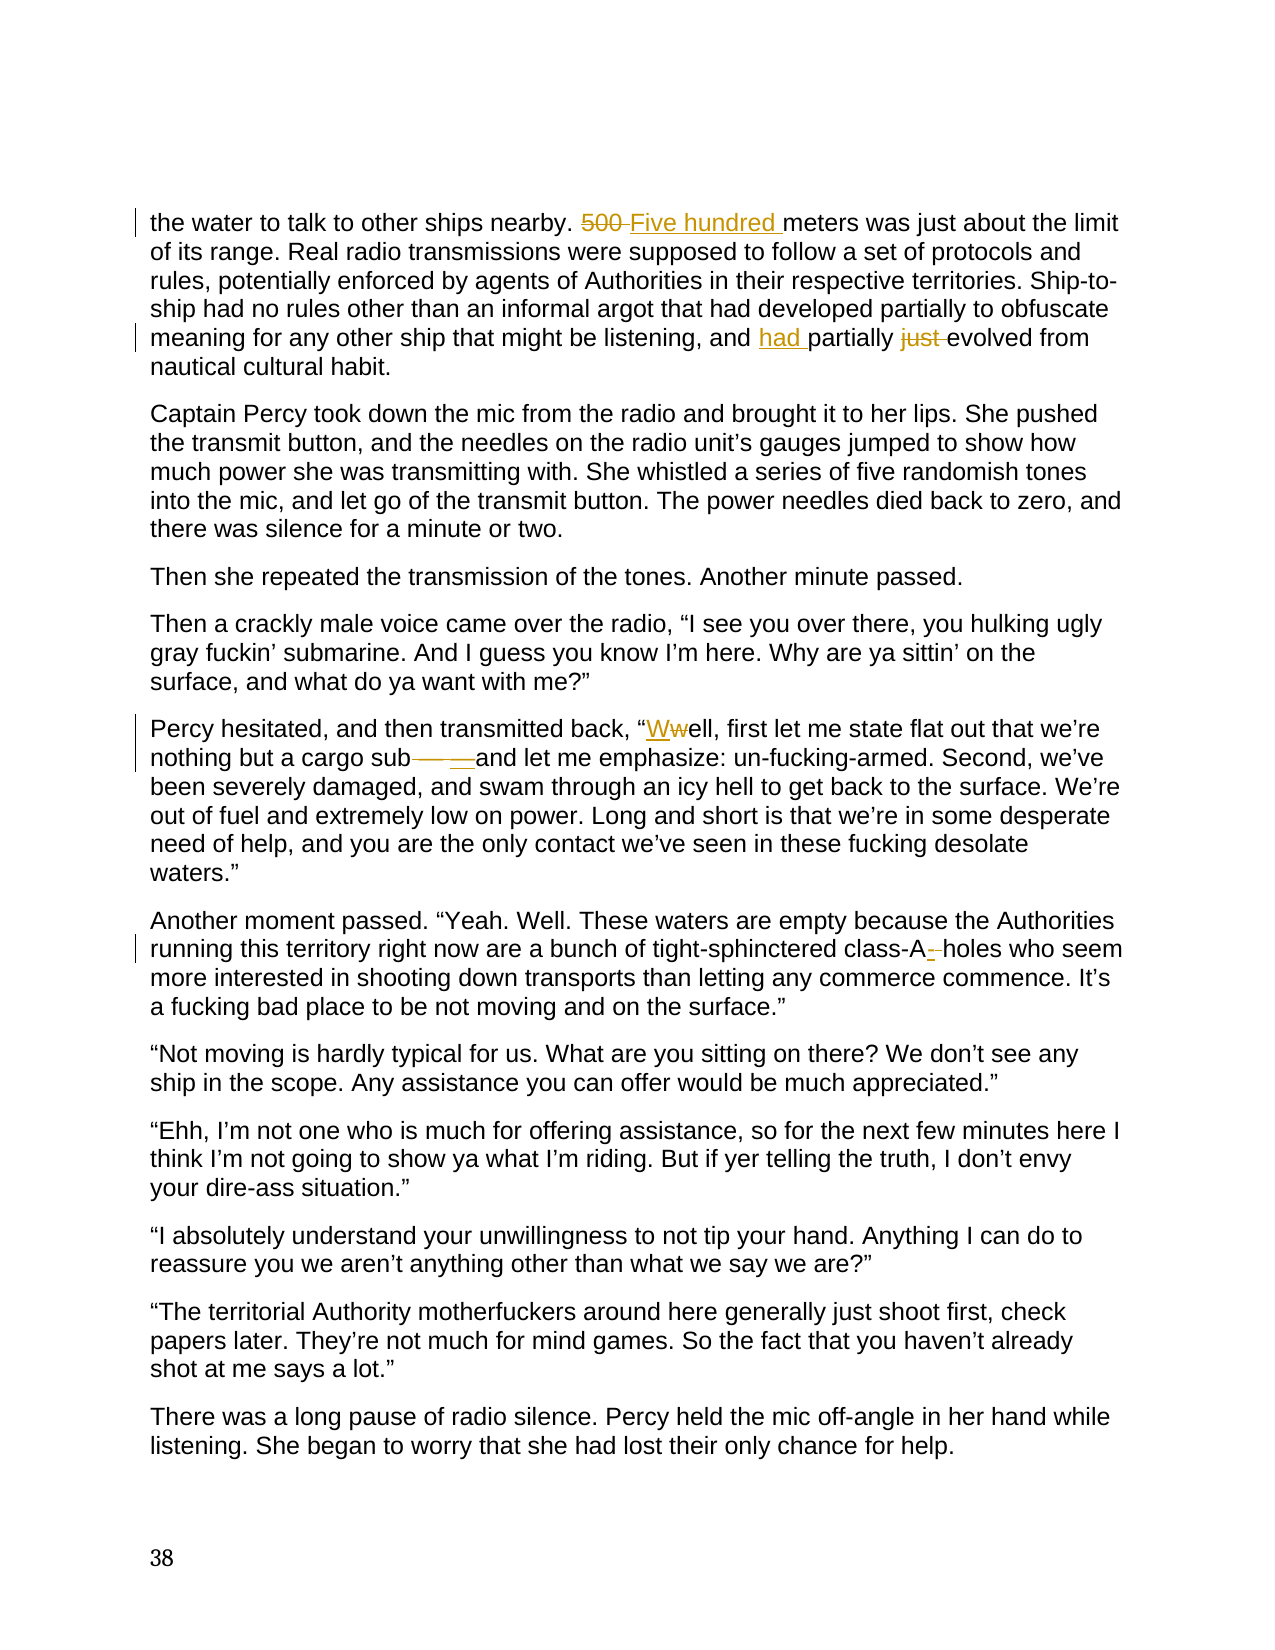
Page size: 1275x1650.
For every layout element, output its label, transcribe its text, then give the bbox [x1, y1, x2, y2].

text the water to talk to other ships nearby. Five hundred meters was just about the limit of its range. Real radio transmissions were supposed to follow a set of protocols and rules, potentially enforced by agents of Authorities in their respective territories. Ship-to-ship had no rules other than an informal argot that had developed partially to obfuscate meaning for any other ship that might be listening, and had partially evolved from nautical cultural habit. [150, 208, 1125, 381]
text “Ehh, I’m not one who is much for offering assistance, so for the next few minutes here I think I’m not going to show ya what I’m riding. But if yer telling the truth, I don’t envy your dire-ass situation.” [150, 1116, 1125, 1202]
text “Not moving is hardly typical for us. What are you sitting on there? We don’t see any ship in the scope. Any assistance you can offer would be much appreciated.” [150, 1039, 1125, 1097]
text Captain Percy took down the mic from the radio and brought it to her lips. She pushed the transmit button, and the needles on the radio unit’s gauges jumped to show how much power she was transmitting with. She whistled a series of five randomish tones into the mic, and let go of the transmit button. The power needles died back to zero, and there was silence for a minute or two. [150, 399, 1125, 543]
text Percy hesitated, and then transmitted back, “Well, first let me state flat out that we’re nothing but a cargo sub—and let me emphasize: un-fucking-armed. Second, we’ve been severely damaged, and swam through an icy hell to get back to the surface. We’re out of fuel and extremely low on power. Long and short is that we’re in some desperate need of help, and you are the only contact we’ve seen in these fucking desolate waters.” [150, 714, 1125, 887]
text Then she repeated the transmission of the tones. Another minute passed. [150, 562, 1125, 591]
text Then a crackly male voice came over the radio, “I see you over there, you hulking ugly gray fuckin’ submarine. And I guess you know I’m here. Why are ya sittin’ on the surface, and what do ya want with me?” [150, 609, 1125, 696]
text “The territorial Authority motherfuckers around here generally just shoot first, check papers later. They’re not much for mind games. So the fact that you haven’t already shot at me says a lot.” [150, 1297, 1125, 1383]
text There was a long pause of radio silence. Percy held the mic off-angle in her hand while listening. She began to worry that she had lost their only chance for help. [150, 1402, 1125, 1459]
text “I absolutely understand your unwillingness to not tip your hand. Anything I can do to reassure you we aren’t anything other than what we say we are?” [150, 1221, 1125, 1278]
text Another moment passed. “Yeah. Well. These waters are empty because the Authorities running this territory right now are a bunch of tight-sphinctered class-A-holes who seem more interested in shooting down transports than letting any commerce commence. It’s a fucking bad place to be not moving and on the surface.” [150, 906, 1125, 1021]
